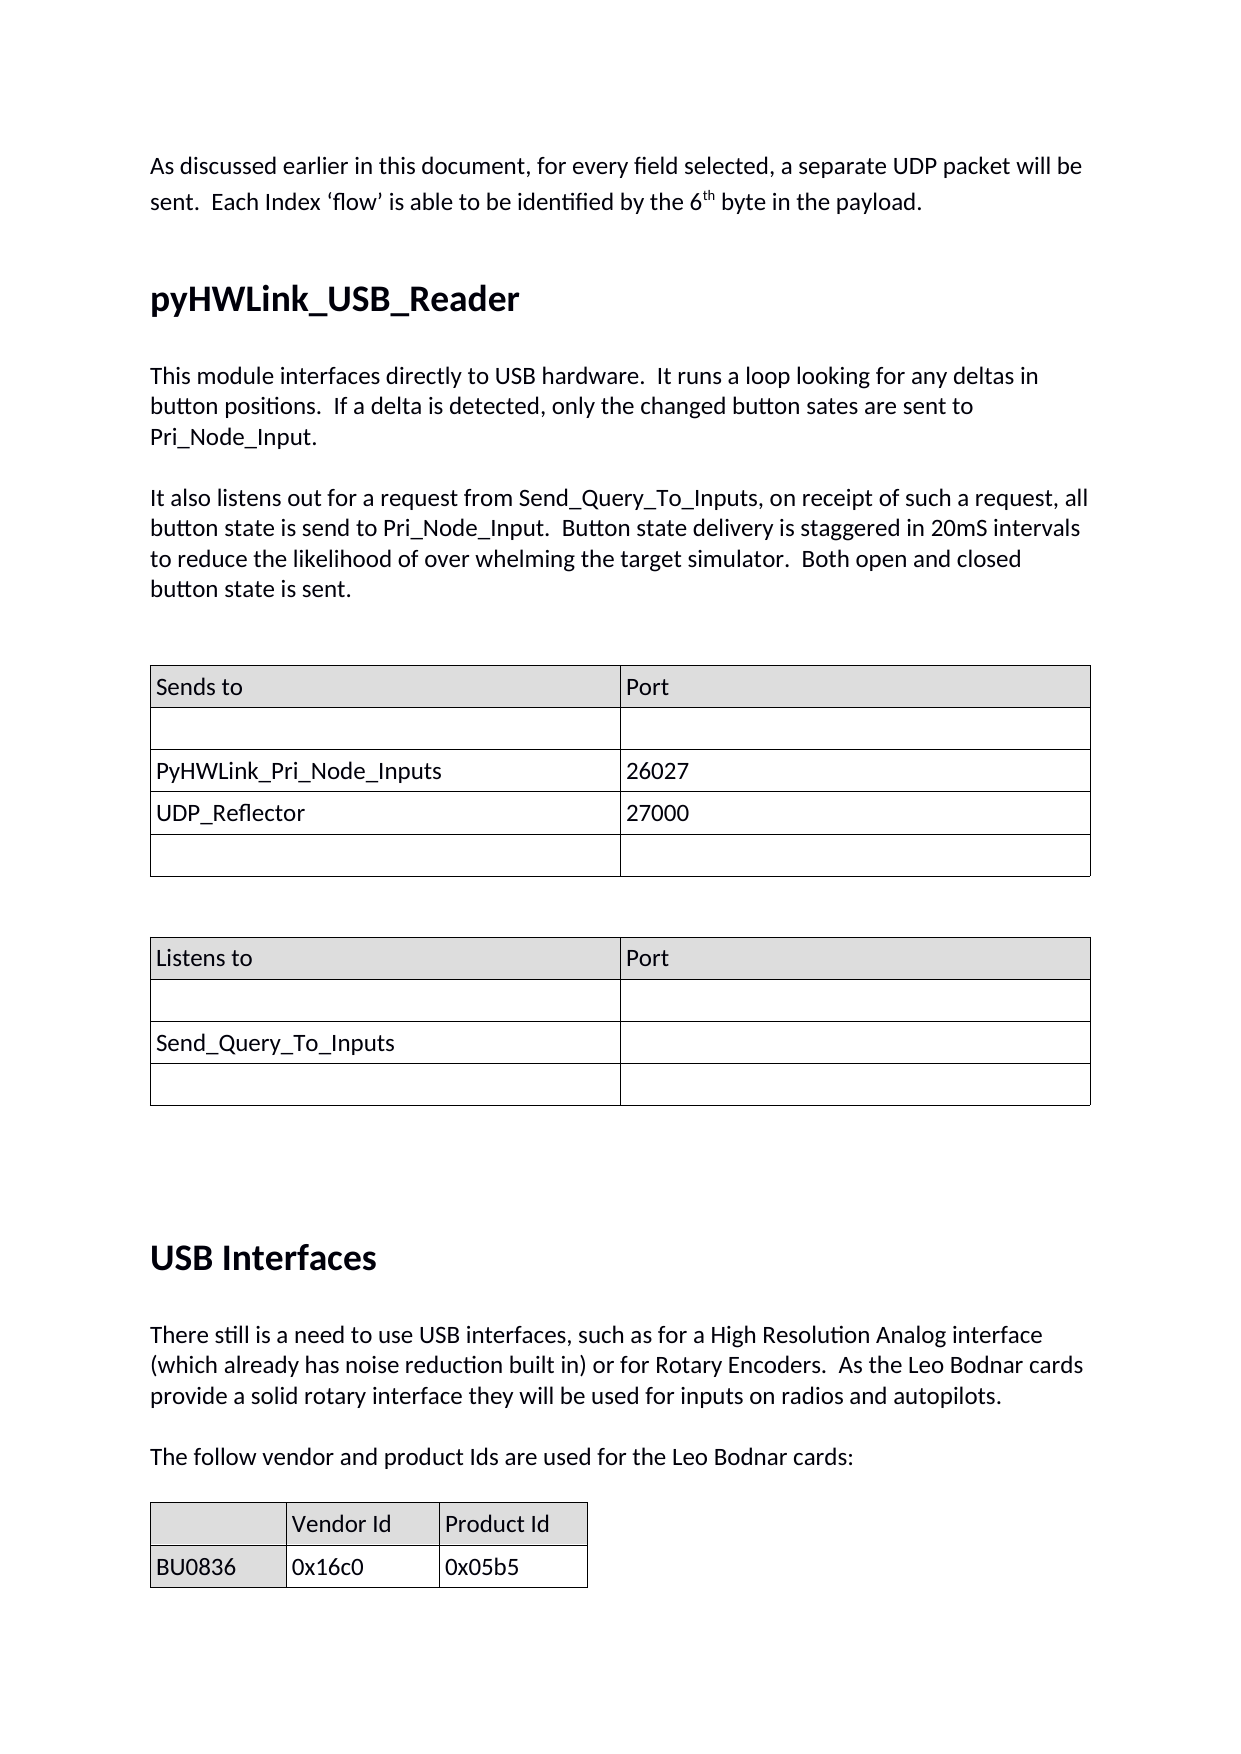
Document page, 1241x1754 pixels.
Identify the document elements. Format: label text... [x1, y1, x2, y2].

table_cell 27000 [621, 792, 1090, 833]
table_cell [621, 708, 1090, 749]
table_cell BU0836 [151, 1546, 286, 1587]
text This module interfaces directly to USB hardware. It runs a loop looking for any deltas in button positions. If a delta is detected, only the changed button sates are sent to Pri_Node_Input. [150, 360, 1090, 451]
table_cell [151, 980, 620, 1021]
text There still is a need to use USB interfaces, such as for a High Resolution Analog interface (which already has noise reduction built in) or for Rotary Encoders. As the Leo Bodnar cards provide a solid rotary interface they will be used for inputs on radios and autopilots. [150, 1319, 1090, 1410]
table_cell [151, 835, 620, 876]
text It also listens out for a request from Send_Query_To_Inputs, on receipt of such a request, all button state is send to Pri_Node_Input. Button state delivery is staggered in 20mS intervals to reduce the likelihood of over whelming the target simulator. Both open and closed button state is sent. [150, 482, 1090, 604]
table_header [151, 1503, 286, 1544]
table_cell Send_Query_To_Inputs [151, 1022, 620, 1063]
subtitle pyHWLink_USB_Reader [150, 275, 1090, 321]
table_header Vendor Id [287, 1503, 439, 1544]
subtitle USB Interfaces [150, 1234, 1090, 1280]
table_header Sends to [151, 666, 620, 707]
text The follow vendor and product Ids are used for the Leo Bodnar cards: [150, 1441, 1090, 1471]
table_cell [151, 708, 620, 749]
table_header Product Id [440, 1503, 587, 1544]
table_cell UDP_Reflector [151, 792, 620, 833]
table_cell [621, 1022, 1090, 1063]
table_header Listens to [151, 938, 620, 979]
text As discussed earlier in this document, for every field selected, a separate UDP packet will be sent. Each Index ‘flow’ is able to be identified by the 6th byte in the payload. [150, 150, 1090, 217]
table_cell PyHWLink_Pri_Node_Inputs [151, 750, 620, 791]
table_header Port [621, 938, 1090, 979]
table_cell [621, 835, 1090, 876]
table_cell 0x05b5 [440, 1546, 587, 1587]
table_cell 0x16c0 [287, 1546, 439, 1587]
table_cell [151, 1064, 620, 1105]
table_cell 26027 [621, 750, 1090, 791]
table_header Port [621, 666, 1090, 707]
table_cell [621, 1064, 1090, 1105]
table_cell [621, 980, 1090, 1021]
